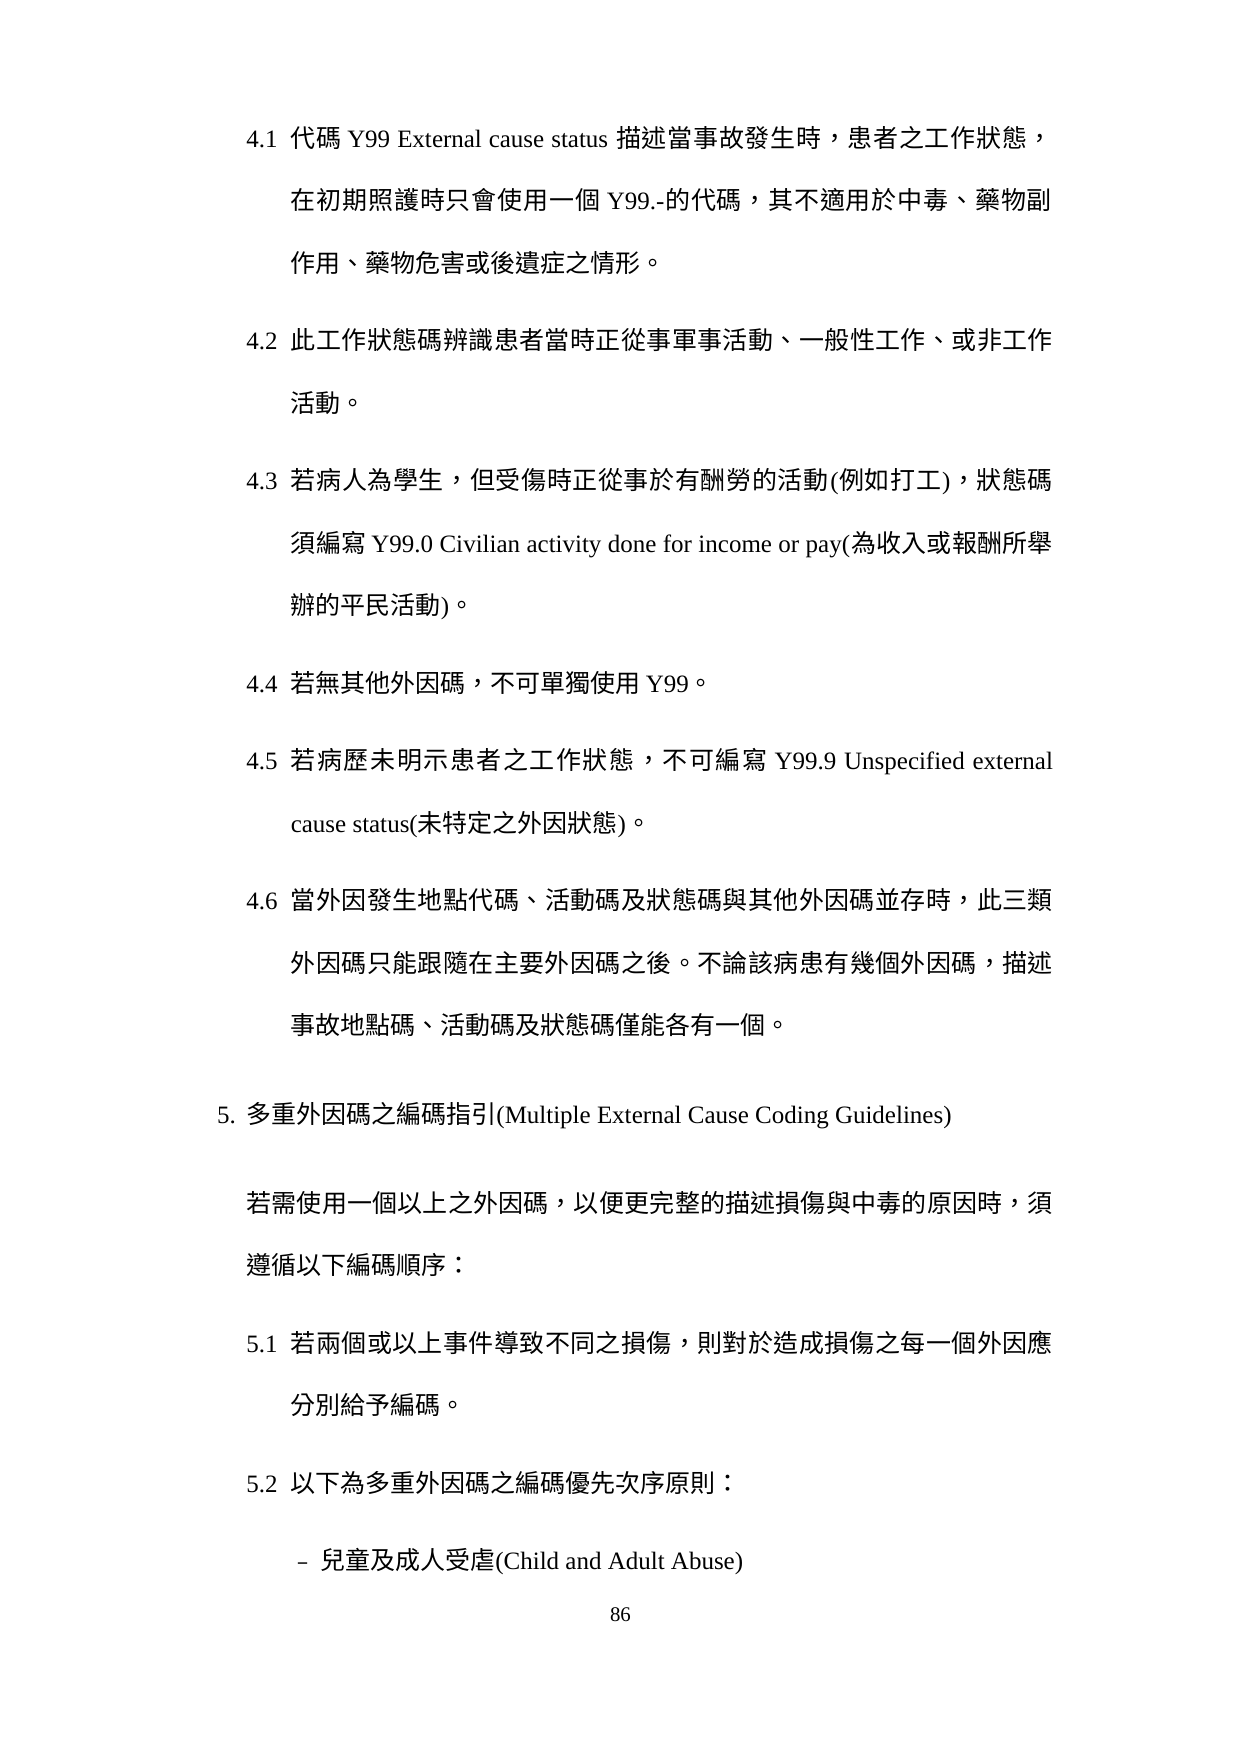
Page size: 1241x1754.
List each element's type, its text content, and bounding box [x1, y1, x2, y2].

list 若病人為學生，但受傷時正從事於有酬勞的活動(例如打工)，狀態碼須編寫Y99.0 Civilian activity done for income or pay(為收入或報酬所舉辦的平民活動)。 [246, 437, 1053, 624]
list 若兩個或以上事件導致不同之損傷，則對於造成損傷之每一個外因應分別給予編碼。 [246, 1299, 1053, 1424]
list 兒童及成人受虐(Child and Adult Abuse) [291, 1517, 1053, 1579]
list 以下為多重外因碼之編碼優先次序原則： [246, 1439, 1053, 1502]
list 當外因發生地點代碼、活動碼及狀態碼與其他外因碼並存時，此三類外因碼只能跟隨在主要外因碼之後。不論該病患有幾個外因碼，描述事故地點碼、活動碼及狀態碼僅能各有一個。 [246, 857, 1053, 1044]
list 此工作狀態碼辨識患者當時正從事軍事活動、一般性工作、或非工作活動。 [246, 297, 1053, 422]
list 若無其他外因碼，不可單獨使用Y99。 [246, 639, 1053, 702]
list 若病歷未明示患者之工作狀態，不可編寫Y99.9 Unspecified external cause status(未特定之外因狀態)。 [246, 717, 1053, 842]
list 多重外因碼之編碼指引(Multiple External Cause Coding Guidelines) [217, 1071, 1053, 1133]
list 代碼Y99 External cause status 描述當事故發生時，患者之工作狀態，在初期照護時只會使用一個Y99.-的代碼，其不適用於中毒、藥物副作用、藥物危害或後遺症之情形。 [246, 94, 1053, 282]
text 若需使用一個以上之外因碼，以便更完整的描述損傷與中毒的原因時，須遵循以下編碼順序： [246, 1159, 1053, 1284]
